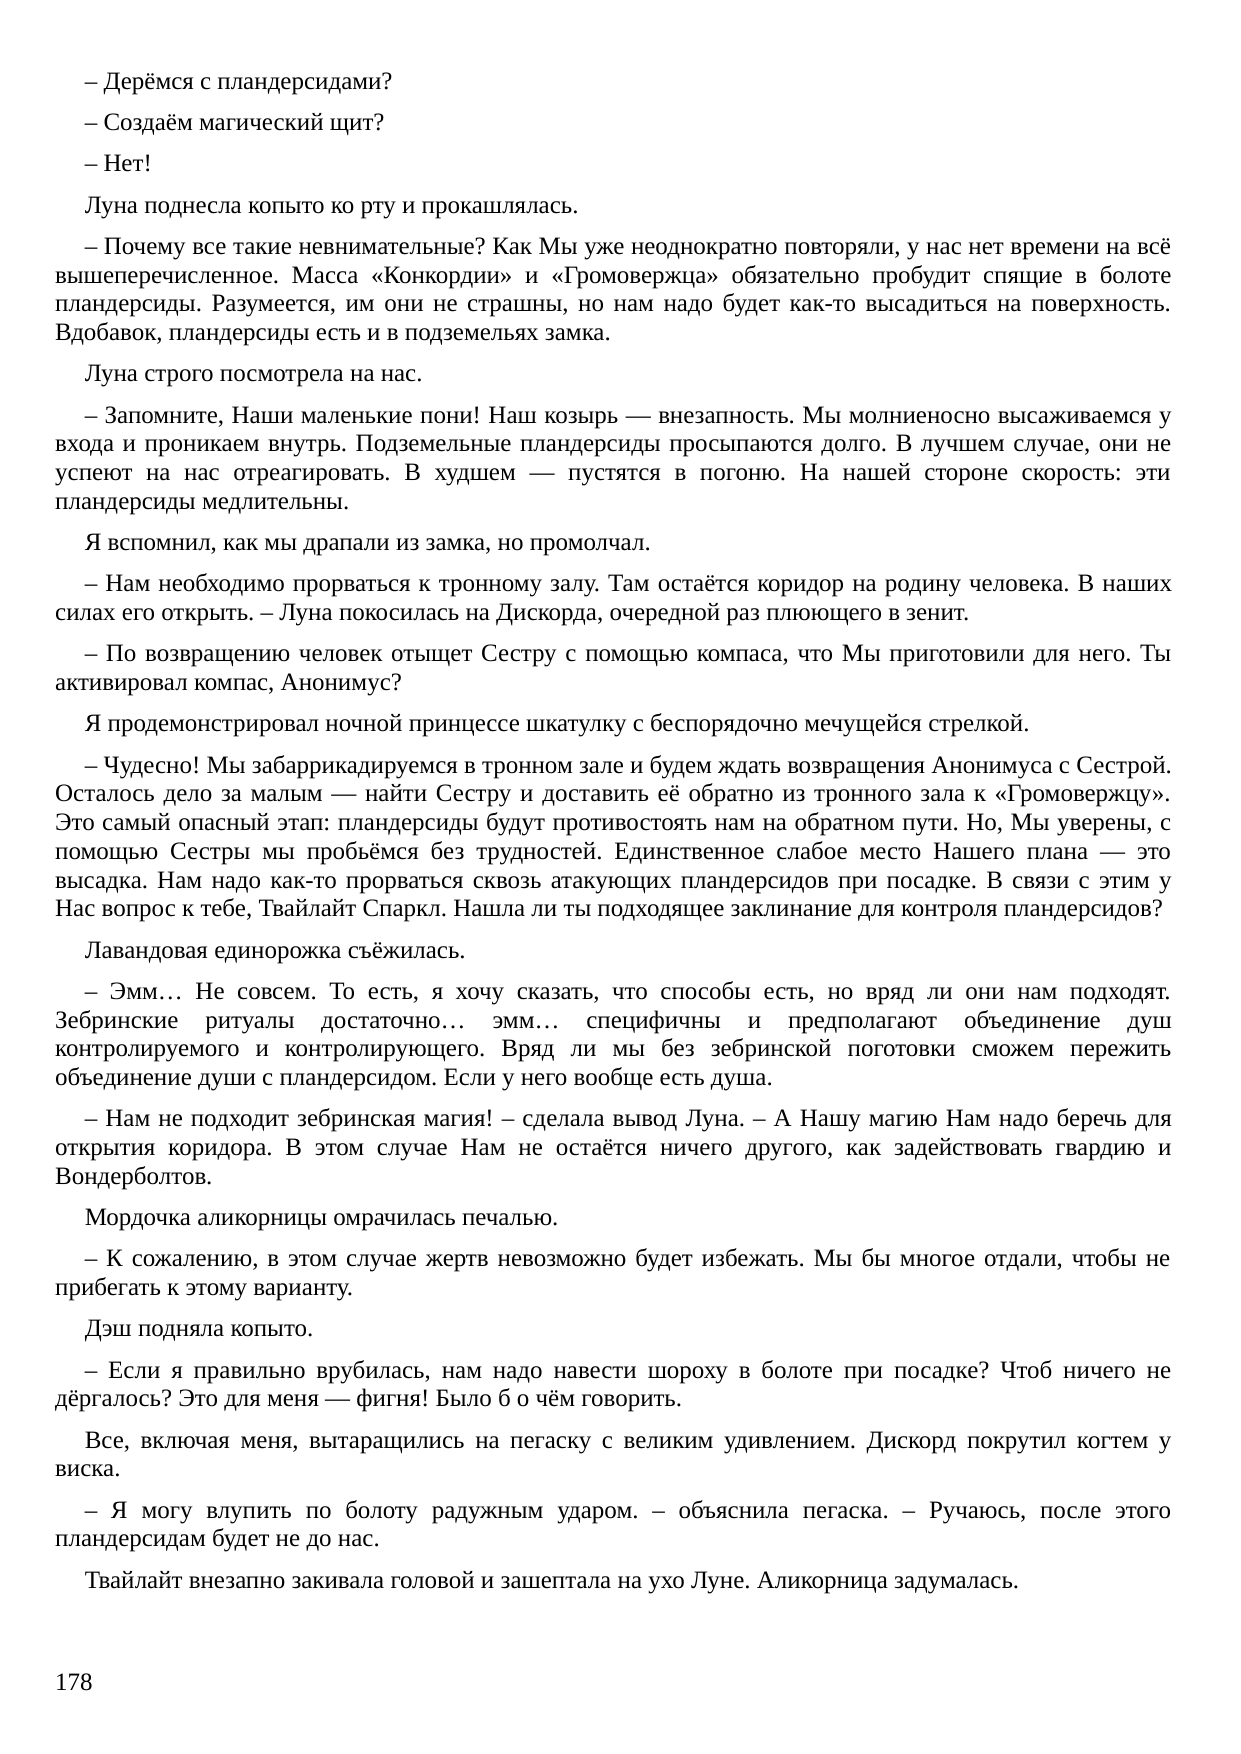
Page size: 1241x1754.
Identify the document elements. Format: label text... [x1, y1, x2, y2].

text – Я могу влупить по болоту радужным ударом. – объяснила пегаска. – Ручаюсь, после этого пландерсидам будет не до нас. [55, 1495, 1173, 1552]
text – Эмм… Не совсем. То есть, я хочу сказать, что способы есть, но вряд ли они нам подходят. Зебринские ритуалы достаточно… эмм… специфичны и предполагают объединение душ контролируемого и контролирующего. Вряд ли мы без зебринской поготовки сможем пережить объединение души с пландерсидом. Если у него вообще есть душа. [55, 976, 1173, 1091]
text – Нам не подходит зебринская магия! – сделала вывод Луна. – А Нашу магию Нам надо беречь для открытия коридора. В этом случае Нам не остаётся ничего другого, как задействовать гвардию и Вондерболтов. [55, 1103, 1173, 1190]
text Мордочка аликорницы омрачилась печалью. [55, 1202, 1173, 1231]
text Луна строго посмотрела на нас. [55, 358, 1173, 387]
text Я продемонстрировал ночной принцессе шкатулку с беспорядочно мечущейся стрелкой. [55, 708, 1173, 737]
text – По возвращению человек отыщет Сестру с помощью компаса, что Мы приготовили для него. Ты активировал компас, Анонимус? [55, 638, 1173, 696]
text – Нам необходимо прорваться к тронному залу. Там остаётся коридор на родину человека. В наших силах его открыть. – Луна покосилась на Дискорда, очередной раз плюющего в зенит. [55, 568, 1173, 626]
text Луна поднесла копыто ко рту и прокашлялась. [55, 190, 1173, 218]
text Твайлайт внезапно закивала головой и зашептала на ухо Луне. Аликорница задумалась. [55, 1565, 1173, 1593]
text Дэш подняла копыто. [55, 1313, 1173, 1342]
text – К сожалению, в этом случае жертв невозможно будет избежать. Мы бы многое отдали, чтобы не прибегать к этому варианту. [55, 1243, 1173, 1301]
text Все, включая меня, вытаращились на пегаску с великим удивлением. Дискорд покрутил когтем у виска. [55, 1425, 1173, 1482]
text – Создаём магический щит? [55, 107, 1173, 136]
text – Нет! [55, 148, 1173, 177]
text – Почему все такие невнимательные? Как Мы уже неоднократно повторяли, у нас нет времени на всё вышеперечисленное. Масса «Конкордии» и «Громовержца» обязательно пробудит спящие в болоте пландерсиды. Разумеется, им они не страшны, но нам надо будет как-то высадиться на поверхность. Вдобавок, пландерсиды есть и в подземельях замка. [55, 231, 1173, 346]
text – Чудесно! Мы забаррикадируемся в тронном зале и будем ждать возвращения Анонимуса с Сестрой. Осталось дело за малым — найти Сестру и доставить её обратно из тронного зала к «Громовержцу». Это самый опасный этап: пландерсиды будут противостоять нам на обратном пути. Но, Мы уверены, с помощью Сестры мы пробьёмся без трудностей. Единственное слабое место Нашего плана — это высадка. Нам надо как-то прорваться сквозь атакующих пландерсидов при посадке. В связи с этим у Нас вопрос к тебе, Твайлайт Спаркл. Нашла ли ты подходящее заклинание для контроля пландерсидов? [55, 750, 1173, 922]
text – Запомните, Наши маленькие пони! Наш козырь — внезапность. Мы молниеносно высаживаемся у входа и проникаем внутрь. Подземельные пландерсиды просыпаются долго. В лучшем случае, они не успеют на нас отреагировать. В худшем — пустятся в погоню. На нашей стороне скорость: эти пландерсиды медлительны. [55, 400, 1173, 515]
text – Дерёмся с пландерсидами? [55, 66, 1173, 95]
text Я вспомнил, как мы драпали из замка, но промолчал. [55, 527, 1173, 556]
text Лавандовая единорожка съёжилась. [55, 935, 1173, 963]
text – Если я правильно врубилась, нам надо навести шороху в болоте при посадке? Чтоб ничего не дёргалось? Это для меня — фигня! Было б о чём говорить. [55, 1355, 1173, 1412]
